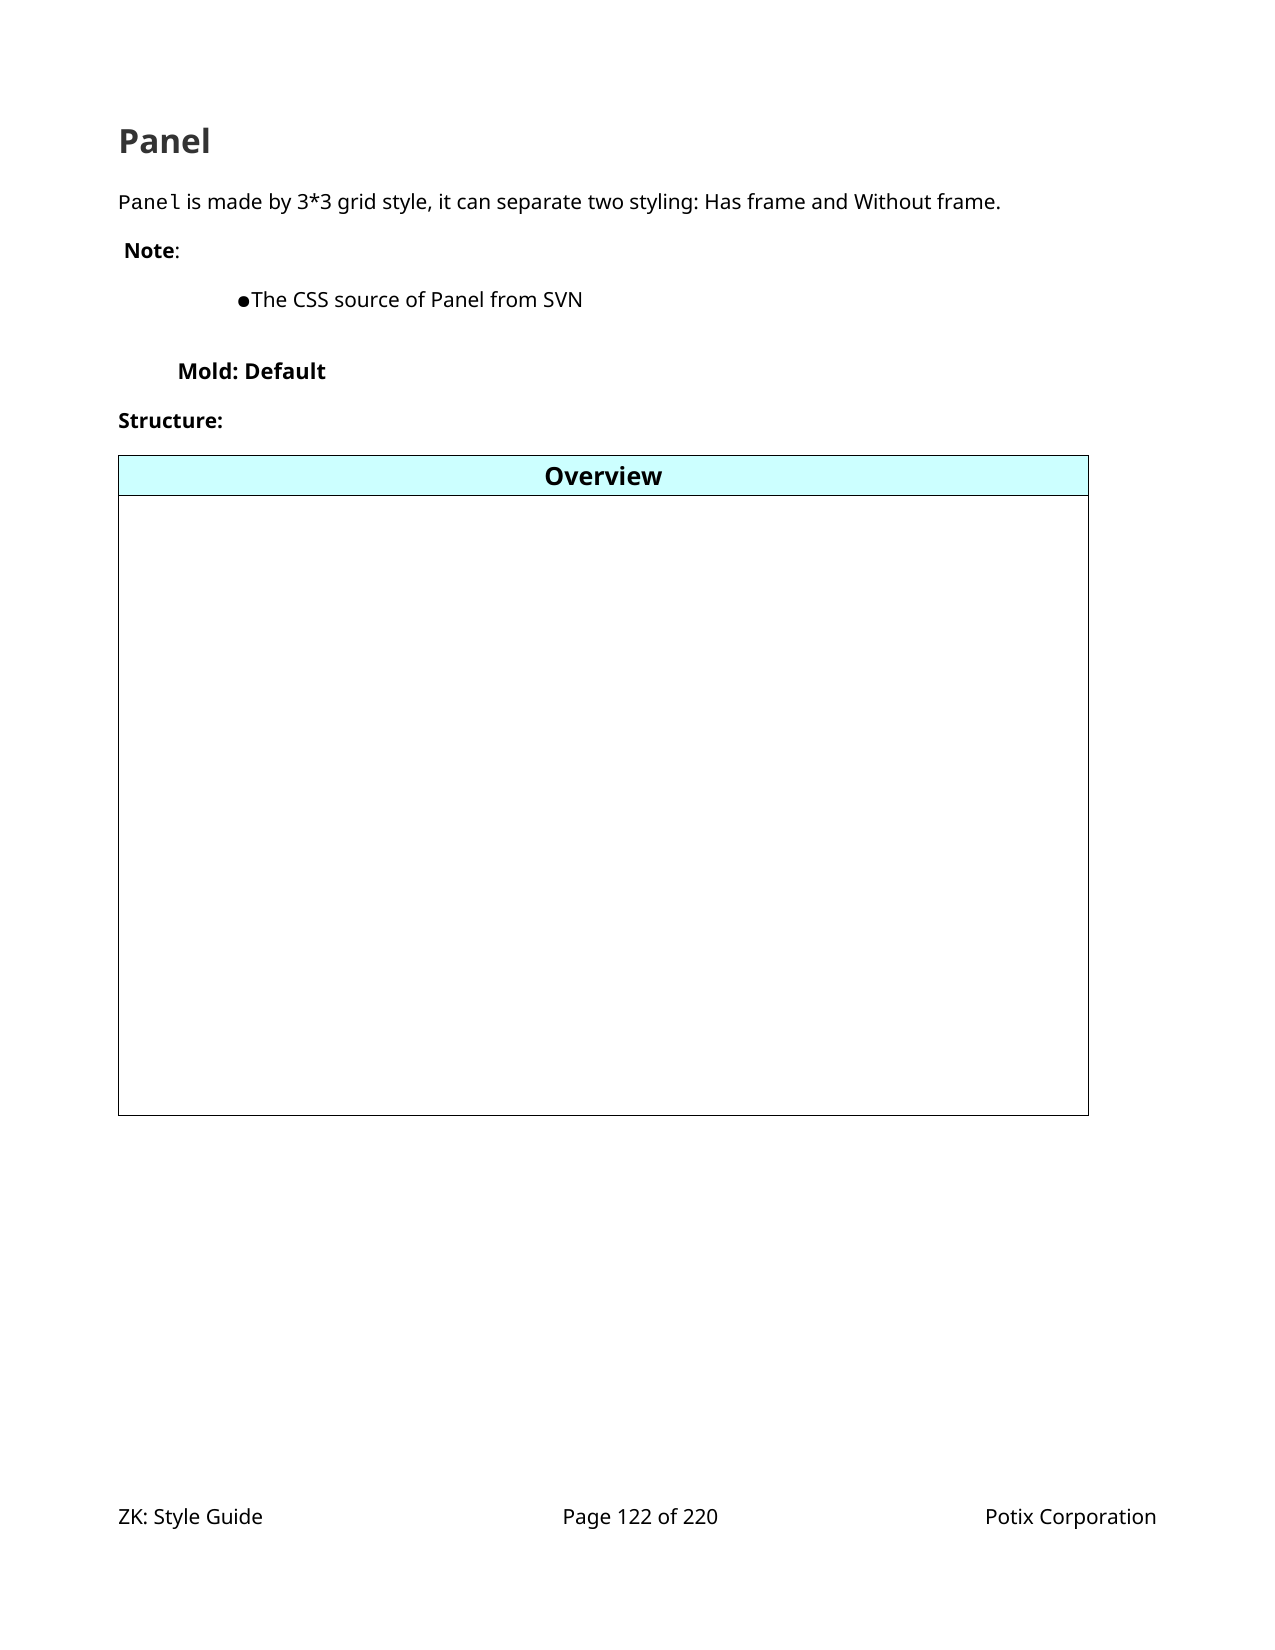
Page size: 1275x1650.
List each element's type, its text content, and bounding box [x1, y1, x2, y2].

text Structure: [118, 406, 1157, 434]
list The CSS source of Panel from SVN [236, 285, 1157, 313]
table_header Overview [119, 456, 1088, 495]
subtitle Mold: Default [177, 356, 1157, 386]
text Panel is made by 3*3 grid style, it can separate two styling: Has frame and Without frame. [118, 187, 1157, 216]
subtitle Panel [118, 118, 1157, 163]
table_cell [119, 496, 1088, 1115]
text Note: [118, 236, 1157, 264]
